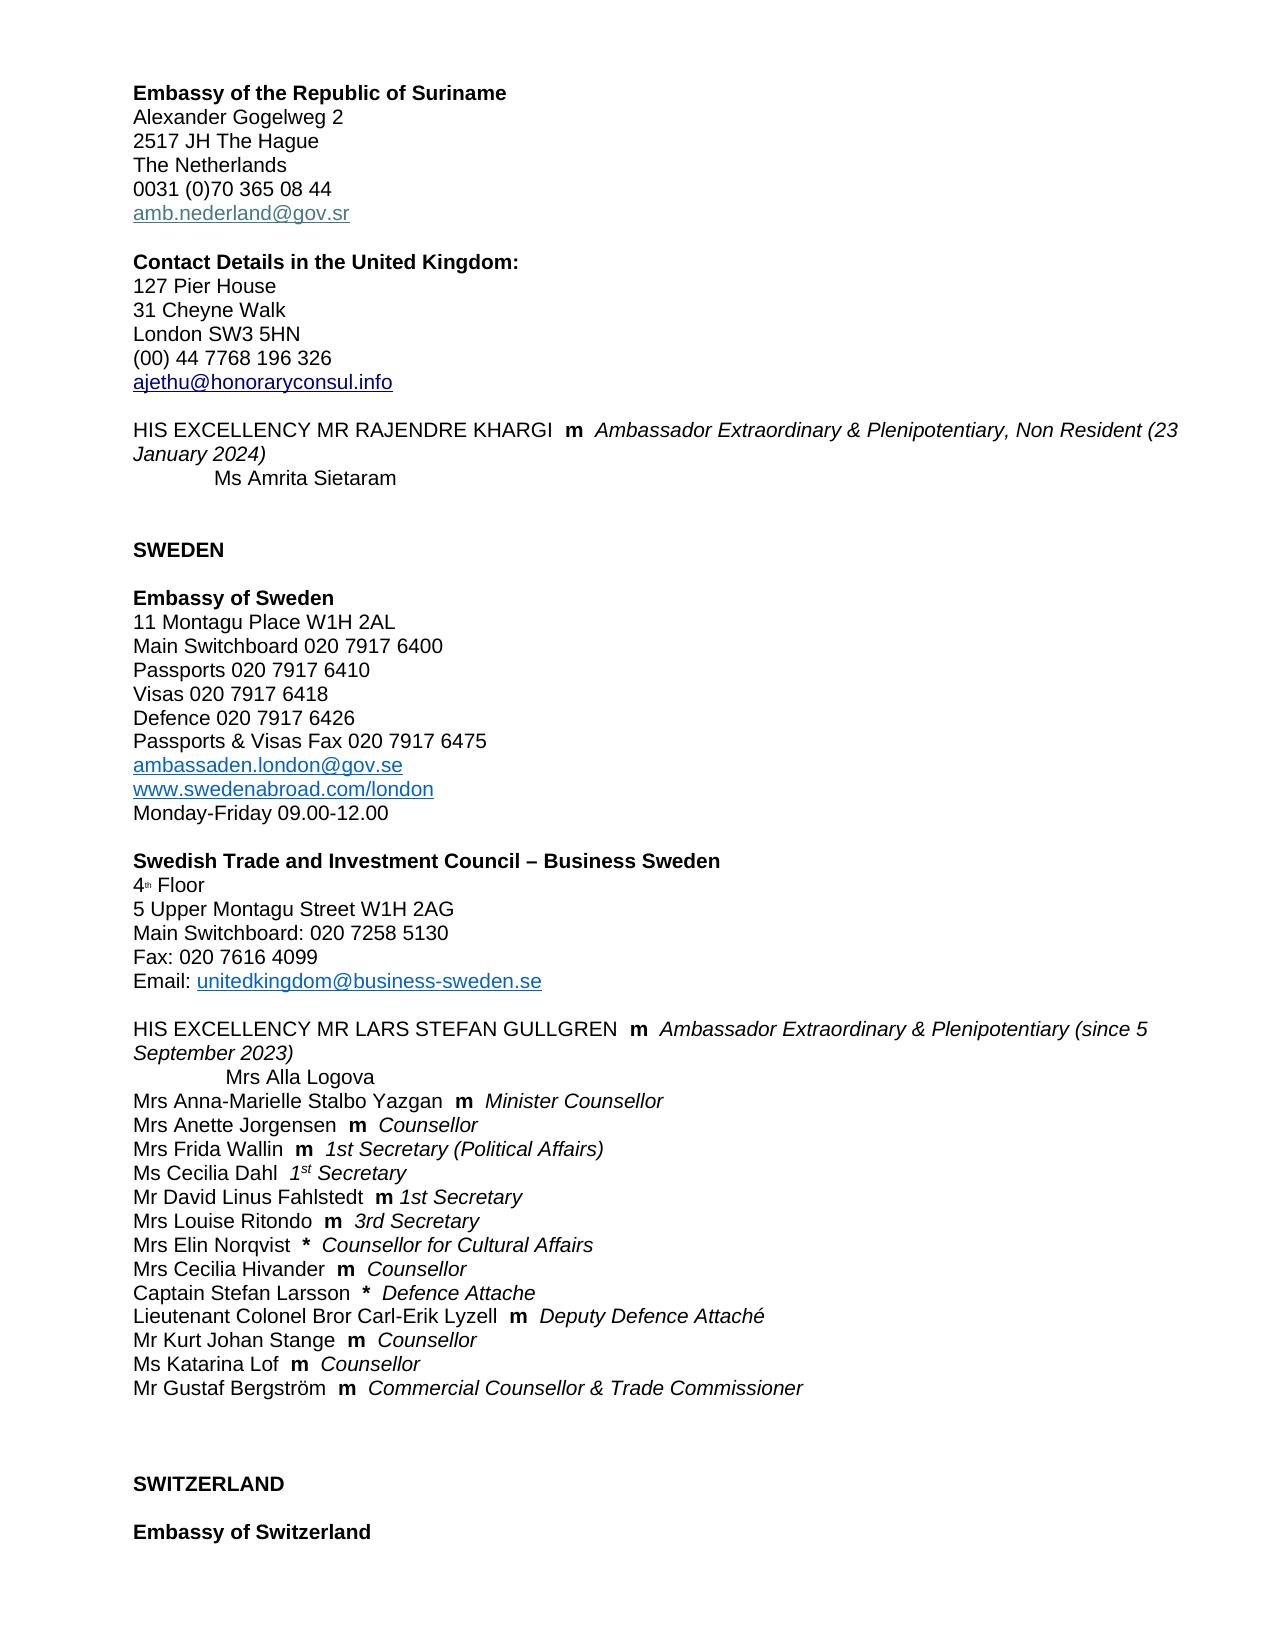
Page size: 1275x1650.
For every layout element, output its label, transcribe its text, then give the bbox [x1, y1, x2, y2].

text 2517 JH The Hague [133, 129, 1181, 153]
text Email: unitedkingdom@business-sweden.se [133, 969, 1181, 993]
text Mrs Louise Ritondo m 3rd Secretary [133, 1208, 1181, 1232]
text Monday-Friday 09.00-12.00 [133, 801, 1181, 825]
text 4th Floor [133, 873, 1181, 897]
text 11 Montagu Place W1H 2AL [133, 609, 1181, 633]
text Mrs Anette Jorgensen m Counsellor [133, 1113, 1181, 1137]
text The Netherlands [133, 153, 1181, 177]
text Ms Cecilia Dahl 1st Secretary [133, 1161, 1181, 1184]
text Alexander Gogelweg 2 [133, 105, 1181, 129]
text 127 Pier House [133, 274, 1181, 298]
text www.swedenabroad.com/london [133, 777, 1181, 801]
text Mr Kurt Johan Stange m Counsellor [133, 1328, 1181, 1352]
text HIS EXCELLENCY MR RAJENDRE KHARGI m Ambassador Extraordinary & Plenipotentiary, Non Resident (23 January 2024) [133, 418, 1181, 466]
text Mrs Cecilia Hivander m Counsellor [133, 1256, 1181, 1280]
text Mrs Frida Wallin m 1st Secretary (Political Affairs) [133, 1137, 1181, 1161]
text SWEDEN [133, 538, 1181, 562]
text 0031 (0)70 365 08 44 [133, 177, 1181, 201]
text amb.nederland@gov.sr [133, 201, 1181, 225]
text (00) 44 7768 196 326 [133, 346, 1181, 370]
text Mrs Anna-Marielle Stalbo Yazgan m Minister Counsellor [133, 1089, 1181, 1113]
text Passports 020 7917 6410 [133, 657, 1181, 681]
text Defence 020 7917 6426 [133, 705, 1181, 729]
text SWITZERLAND [133, 1472, 1181, 1496]
text 31 Cheyne Walk [133, 298, 1181, 322]
text Embassy of Switzerland [133, 1520, 1181, 1544]
text Visas 020 7917 6418 [133, 681, 1181, 705]
text Embassy of Sweden [133, 586, 1181, 609]
text 5 Upper Montagu Street W1H 2AG [133, 897, 1181, 921]
subtitle Embassy of the Republic of Suriname [133, 81, 1181, 105]
text ambassaden.london@gov.se [133, 753, 1181, 777]
text Main Switchboard 020 7917 6400 [133, 633, 1181, 657]
text Main Switchboard: 020 7258 5130 [133, 921, 1181, 945]
text Lieutenant Colonel Bror Carl-Erik Lyzell m Deputy Defence Attaché [133, 1304, 1181, 1328]
text London SW3 5HN [133, 322, 1181, 346]
text Swedish Trade and Investment Council – Business Sweden [133, 849, 1181, 873]
text Mrs Alla Logova [133, 1065, 1181, 1089]
text Fax: 020 7616 4099 [133, 945, 1181, 969]
text Passports & Visas Fax 020 7917 6475 [133, 729, 1181, 753]
text HIS EXCELLENCY MR LARS STEFAN GULLGREN m Ambassador Extraordinary & Plenipotentiary (since 5 September 2023) [133, 1017, 1181, 1065]
text Contact Details in the United Kingdom: [133, 250, 1181, 274]
text Ms Amrita Sietaram [133, 466, 1181, 490]
text Mr David Linus Fahlstedt m 1st Secretary [133, 1184, 1181, 1208]
text Captain Stefan Larsson * Defence Attache [133, 1280, 1181, 1304]
text Mr Gustaf Bergström m Commercial Counsellor & Trade Commissioner [133, 1376, 1181, 1400]
text Mrs Elin Norqvist * Counsellor for Cultural Affairs [133, 1232, 1181, 1256]
text Ms Katarina Lof m Counsellor [133, 1352, 1181, 1376]
text ajethu@honoraryconsul.info [133, 370, 1181, 394]
